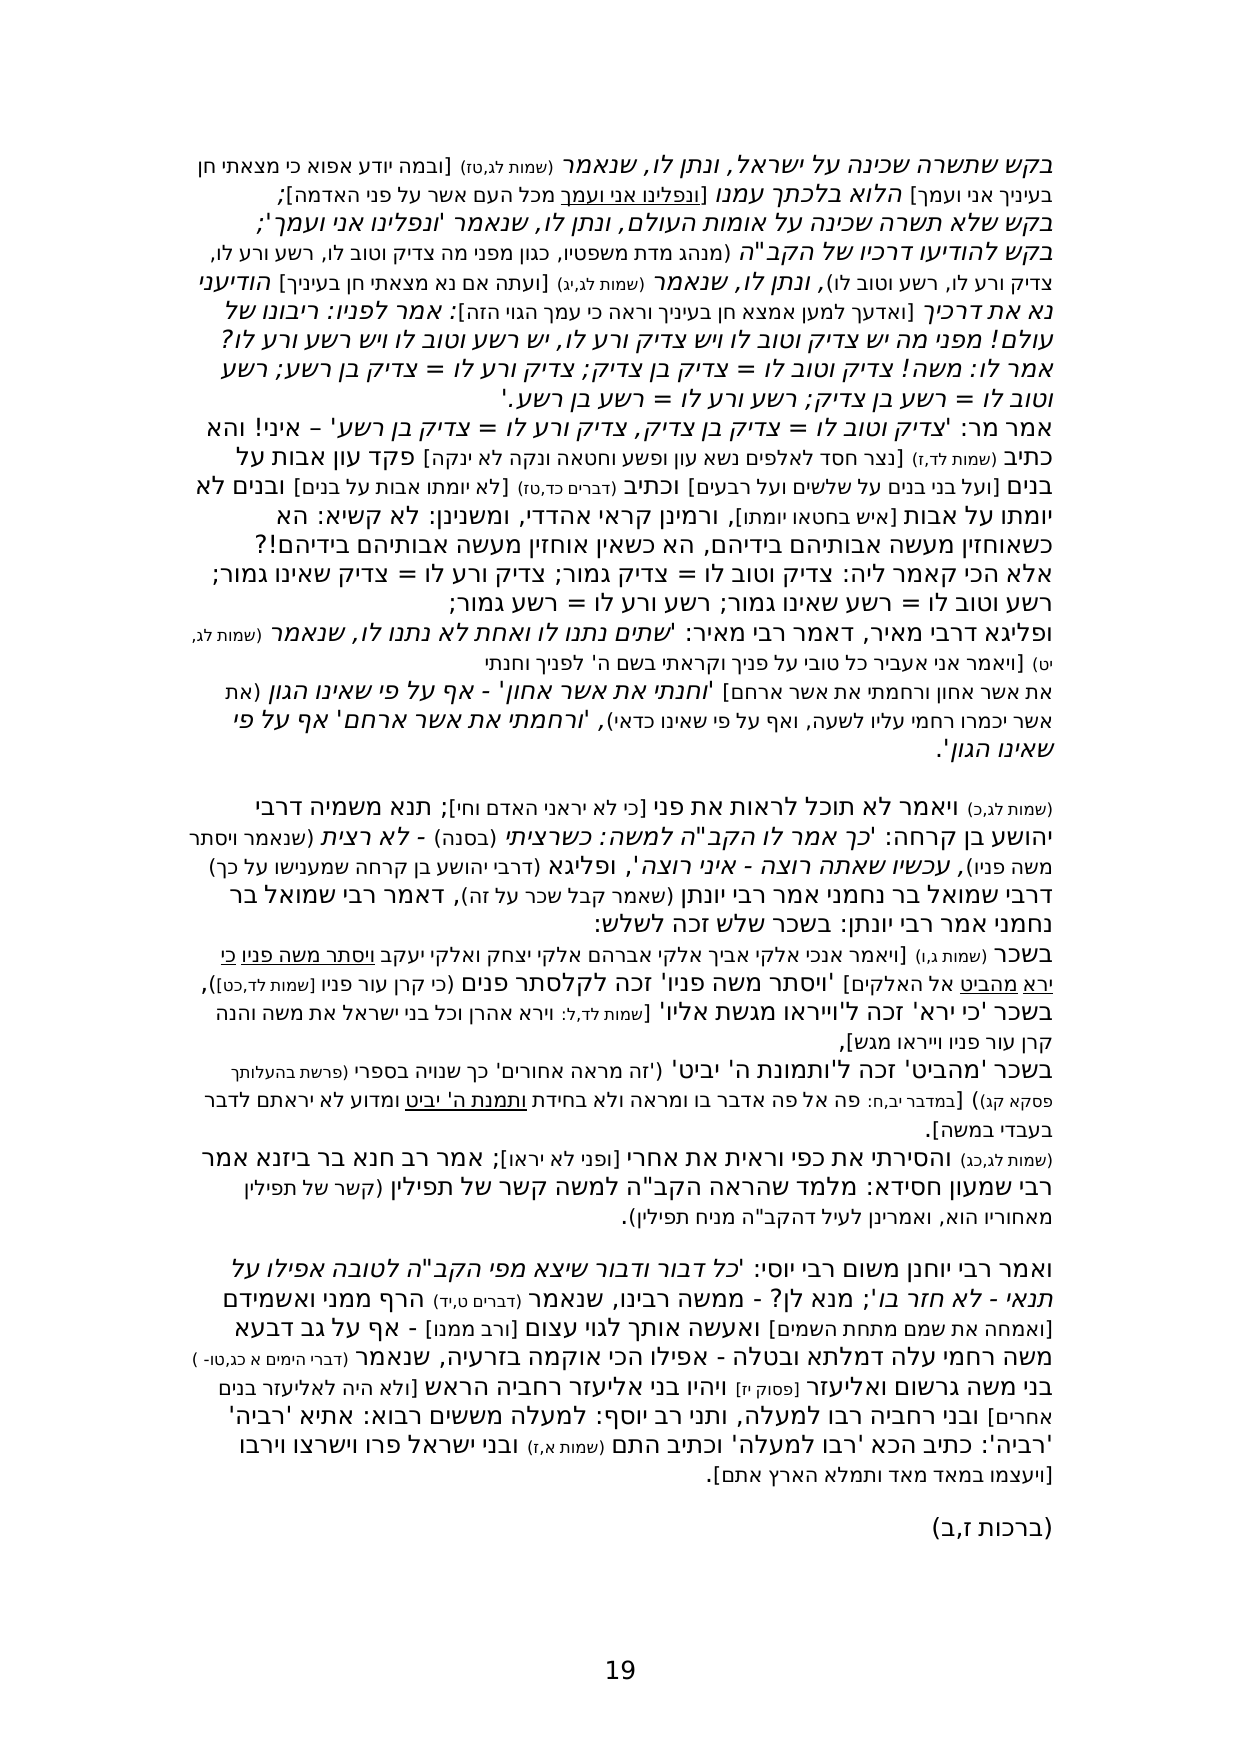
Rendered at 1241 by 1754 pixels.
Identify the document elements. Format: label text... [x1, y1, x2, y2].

text בקש שלא תשרה שכינה על אומות העולם, ונתן לו, שנאמר 'ונפלינו אני ועמך'; [187, 208, 1053, 238]
text ופליגא דרבי מאיר, דאמר רבי מאיר: 'שתים נתנו לו ואחת לא נתנו לו, שנאמר (שמות לג,יט) [ויאמר אני אעביר כל טובי על פניך וקראתי בשם ה' לפניך וחנתי [187, 618, 1053, 676]
text בקש שתשרה שכינה על ישראל, ונתן לו, שנאמר (שמות לג,טז) [ובמה יודע אפוא כי מצאתי חן בעיניך אני ועמך] הלוא בלכתך עמנו [ונפלינו אני ועמך מכל העם אשר על פני האדמה]; [187, 150, 1053, 208]
text בשכר (שמות ג,ו) [ויאמר אנכי אלקי אביך אלקי אברהם אלקי יצחק ואלקי יעקב ויסתר משה פניו כי ירא מהביט אל האלקים] 'ויסתר משה פניו' זכה לקלסתר פנים (כי קרן עור פניו [שמות לד,כט]), [187, 939, 1053, 997]
text בשכר 'מהביט' זכה ל'ותמונת ה' יביט' ('זה מראה אחורים' כך שנויה בספרי (פרשת בהעלותך פסקא קג)) [במדבר יב,ח: פה אל פה אדבר בו ומראה ולא בחידת ותמנת ה' יביט ומדוע לא יראתם לדבר בעבדי במשה]. [187, 1056, 1053, 1143]
text (שמות לג,כ) ויאמר לא תוכל לראות את פני [כי לא יראני האדם וחי]; תנא משמיה דרבי יהושע בן קרחה: 'כך אמר לו הקב"ה למשה: כשרציתי (בסנה) - לא רצית (שנאמר ויסתר משה פניו), עכשיו שאתה רוצה - איני רוצה', ופליגא (דרבי יהושע בן קרחה שמענישו על כך) דרבי שמואל בר נחמני אמר רבי יונתן (שאמר קבל שכר על זה), דאמר רבי שמואל בר נחמני אמר רבי יונתן: בשכר שלש זכה לשלש: [187, 792, 1053, 939]
text בשכר 'כי ירא' זכה ל'וייראו מגשת אליו' [שמות לד,ל: וירא אהרן וכל בני ישראל את משה והנה קרן עור פניו וייראו מגש], [187, 997, 1053, 1056]
text (שמות לג,כג) והסירתי את כפי וראית את אחרי [ופני לא יראו]; אמר רב חנא בר ביזנא אמר רבי שמעון חסידא: מלמד שהראה הקב"ה למשה קשר של תפילין (קשר של תפילין מאחוריו הוא, ואמרינן לעיל דהקב"ה מניח תפילין). [187, 1143, 1053, 1231]
text אמר מר: 'צדיק וטוב לו = צדיק בן צדיק, צדיק ורע לו = צדיק בן רשע' – איני! והא כתיב (שמות לד,ז) [נצר חסד לאלפים נשא עון ופשע וחטאה ונקה לא ינקה] פקד עון אבות על בנים [ועל בני בנים על שלשים ועל רבעים] וכתיב (דברים כד,טז) [לא יומתו אבות על בנים] ובנים לא יומתו על אבות [איש בחטאו יומתו], ורמינן קראי אהדדי, ומשנינן: לא קשיא: הא כשאוחזין מעשה אבותיהם בידיהם, הא כשאין אוחזין מעשה אבותיהם בידיהם!? [187, 413, 1053, 559]
text בקש להודיעו דרכיו של הקב"ה (מנהג מדת משפטיו, כגון מפני מה צדיק וטוב לו, רשע ורע לו, צדיק ורע לו, רשע וטוב לו), ונתן לו, שנאמר (שמות לג,יג) [ועתה אם נא מצאתי חן בעיניך] הודיעני נא את דרכיך [ואדעך למען אמצא חן בעיניך וראה כי עמך הגוי הזה]: אמר לפניו: ריבונו של עולם! מפני מה יש צדיק וטוב לו ויש צדיק ורע לו, יש רשע וטוב לו ויש רשע ורע לו? [187, 238, 1053, 354]
text אמר לו: משה! צדיק וטוב לו = צדיק בן צדיק; צדיק ורע לו = צדיק בן רשע; רשע וטוב לו = רשע בן צדיק; רשע ורע לו = רשע בן רשע.' [187, 354, 1053, 413]
text אלא הכי קאמר ליה: צדיק וטוב לו = צדיק גמור; צדיק ורע לו = צדיק שאינו גמור; רשע וטוב לו = רשע שאינו גמור; רשע ורע לו = רשע גמור; [187, 559, 1053, 618]
text (ברכות ז,ב) [187, 1513, 1053, 1542]
text את אשר אחון ורחמתי את אשר ארחם] 'וחנתי את אשר אחון' - אף על פי שאינו הגון (את אשר יכמרו רחמי עליו לשעה, ואף על פי שאינו כדאי), 'ורחמתי את אשר ארחם' אף על פי שאינו הגון'. [187, 676, 1053, 764]
text ואמר רבי יוחנן משום רבי יוסי: 'כל דבור ודבור שיצא מפי הקב"ה לטובה אפילו על תנאי - לא חזר בו'; מנא לן? - ממשה רבינו, שנאמר (דברים ט,יד) הרף ממני ואשמידם [ואמחה את שמם מתחת השמים] ואעשה אותך לגוי עצום [ורב ממנו] - אף על גב דבעא משה רחמי עלה דמלתא ובטלה - אפילו הכי אוקמה בזרעיה, שנאמר (דברי הימים א כג,טו- ) בני משה גרשום ואליעזר [פסוק יז] ויהיו בני אליעזר רחביה הראש [ולא היה לאליעזר בנים אחרים] ובני רחביה רבו למעלה, ותני רב יוסף: למעלה מששים רבוא: אתיא 'רביה' 'רביה': כתיב הכא 'רבו למעלה' וכתיב התם (שמות א,ז) ובני ישראל פרו וישרצו וירבו [ויעצמו במאד מאד ותמלא הארץ אתם]. [187, 1255, 1053, 1489]
